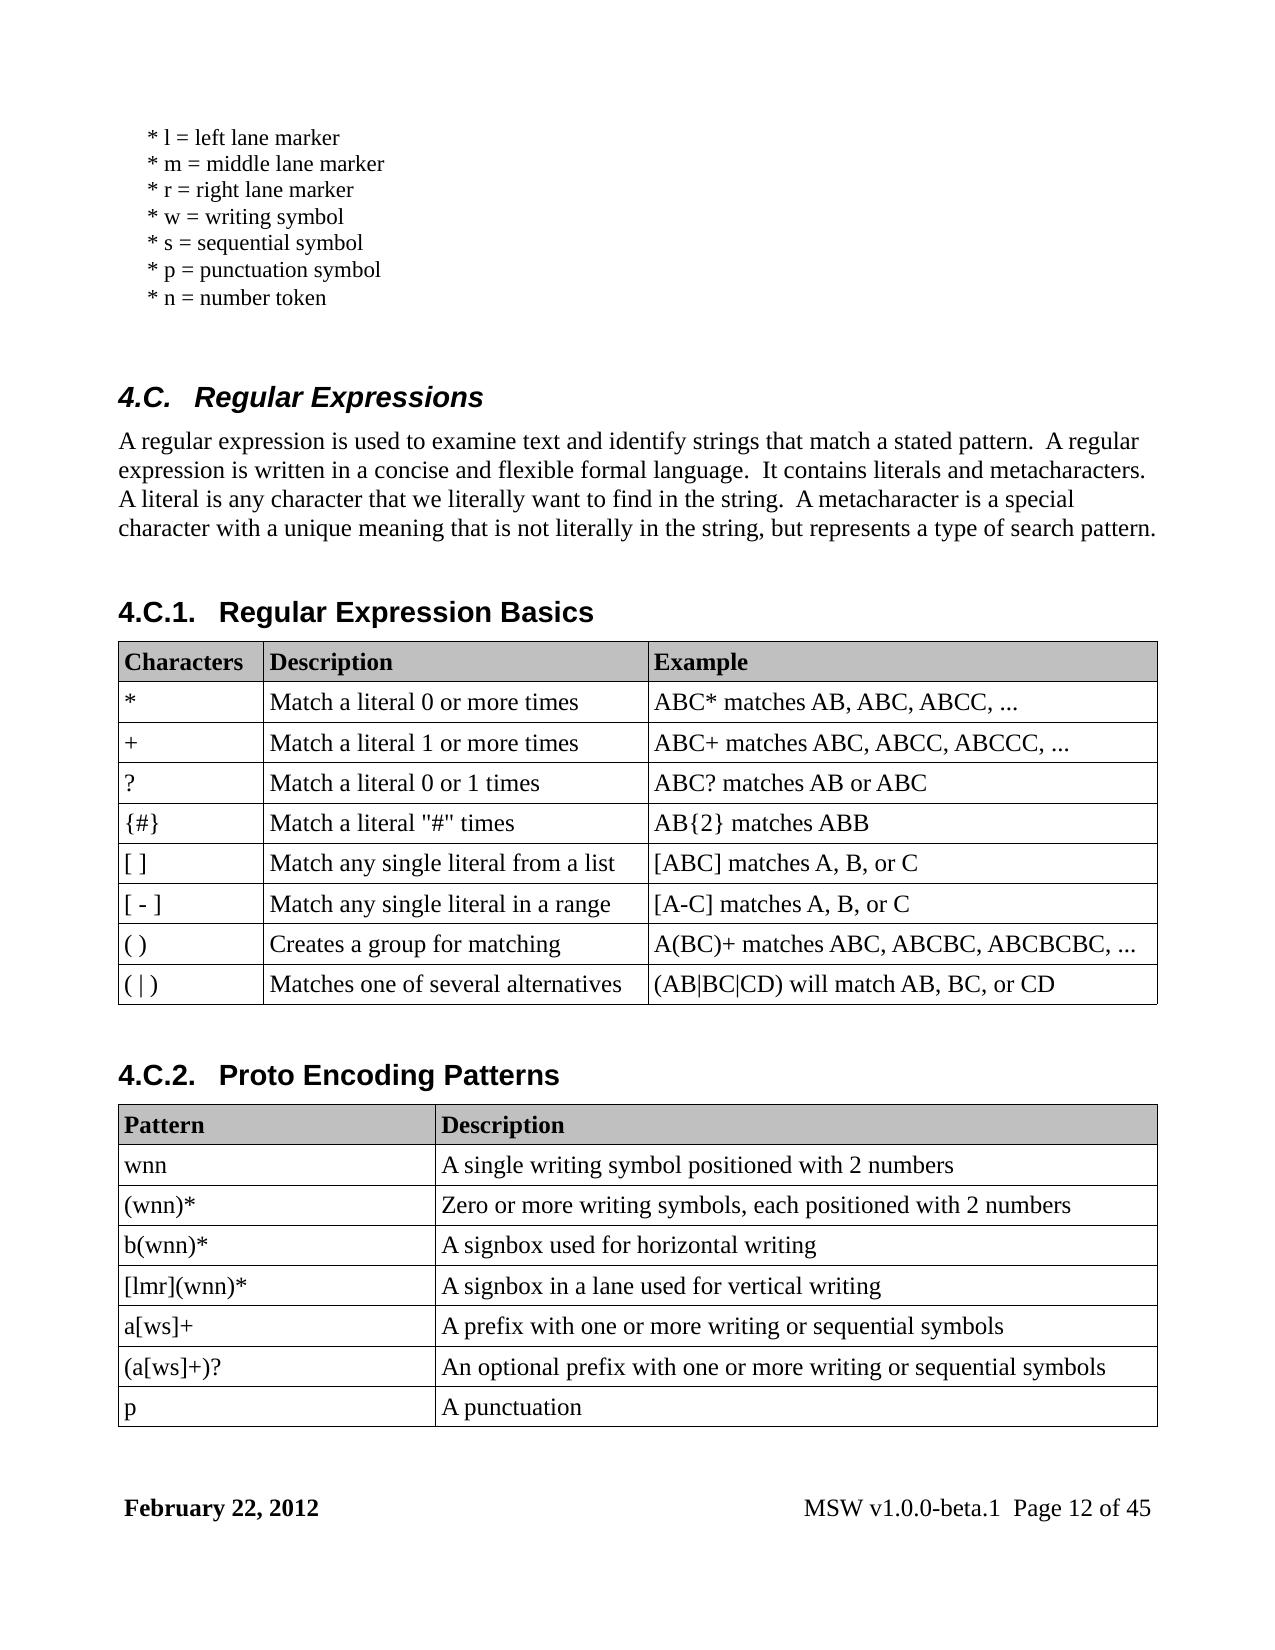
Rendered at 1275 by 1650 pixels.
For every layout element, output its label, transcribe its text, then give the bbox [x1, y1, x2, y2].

table_cell A signbox used for horizontal writing [436, 1226, 1157, 1265]
table_cell + [119, 723, 263, 762]
table_cell A punctuation [436, 1387, 1157, 1426]
table_header * l = left lane marker * m = middle lane marker * r = right lane marker * w = writing symbol * s = sequential symbol * p = punctuation symbol * n = number token [118, 118, 637, 316]
table_cell Match a literal 0 or 1 times [264, 763, 648, 802]
table_cell a[ws]+ [119, 1306, 435, 1346]
table_cell ( ) [119, 924, 263, 964]
table_cell A signbox in a lane used for vertical writing [436, 1266, 1157, 1305]
table_cell [ - ] [119, 884, 263, 923]
subtitle Regular Expression Basics [118, 595, 1157, 629]
table_cell p [119, 1387, 435, 1426]
table_cell Match a literal "#" times [264, 804, 648, 843]
table_cell * [119, 682, 263, 722]
table_header Pattern [119, 1105, 435, 1144]
table_cell wnn [119, 1145, 435, 1184]
subtitle Regular Expressions [118, 380, 1157, 414]
subtitle Proto Encoding Patterns [118, 1058, 1157, 1091]
table_cell ? [119, 763, 263, 802]
table_cell (a[ws]+)? [119, 1347, 435, 1386]
table_cell (wnn)* [119, 1186, 435, 1225]
table_cell [ ] [119, 844, 263, 883]
table_cell Match a literal 0 or more times [264, 682, 648, 722]
table_cell AB{2} matches ABB [649, 804, 1157, 843]
table_cell ABC? matches AB or ABC [649, 763, 1157, 802]
table_cell ( | ) [119, 965, 263, 1004]
table_cell [lmr](wnn)* [119, 1266, 435, 1305]
table_header Description [264, 642, 648, 681]
table_cell {#} [119, 804, 263, 843]
table_cell [A-C] matches A, B, or C [649, 884, 1157, 923]
table_cell b(wnn)* [119, 1226, 435, 1265]
table_header [638, 118, 1157, 316]
table_cell Zero or more writing symbols, each positioned with 2 numbers [436, 1186, 1157, 1225]
table_header Example [649, 642, 1157, 681]
table_cell A(BC)+ matches ABC, ABCBC, ABCBCBC, ... [649, 924, 1157, 964]
text A regular expression is used to examine text and identify strings that match a stated pattern. A regular expression is written in a concise and flexible formal language. It contains literals and metacharacters. A literal is any character that we literally want to find in the string. A metacharacter is a special character with a unique meaning that is not literally in the string, but represents a type of search pattern. [118, 426, 1157, 541]
table_cell A single writing symbol positioned with 2 numbers [436, 1145, 1157, 1184]
table_header Characters [119, 642, 263, 681]
table_cell [ABC] matches A, B, or C [649, 844, 1157, 883]
table_cell Creates a group for matching [264, 924, 648, 964]
table_cell (AB|BC|CD) will match AB, BC, or CD [649, 965, 1157, 1004]
table_cell Match any single literal from a list [264, 844, 648, 883]
table_cell A prefix with one or more writing or sequential symbols [436, 1306, 1157, 1346]
table_cell Matches one of several alternatives [264, 965, 648, 1004]
table_cell An optional prefix with one or more writing or sequential symbols [436, 1347, 1157, 1386]
table_cell Match a literal 1 or more times [264, 723, 648, 762]
table_cell ABC+ matches ABC, ABCC, ABCCC, ... [649, 723, 1157, 762]
table_cell ABC* matches AB, ABC, ABCC, ... [649, 682, 1157, 722]
table_cell Match any single literal in a range [264, 884, 648, 923]
table_header Description [436, 1105, 1157, 1144]
